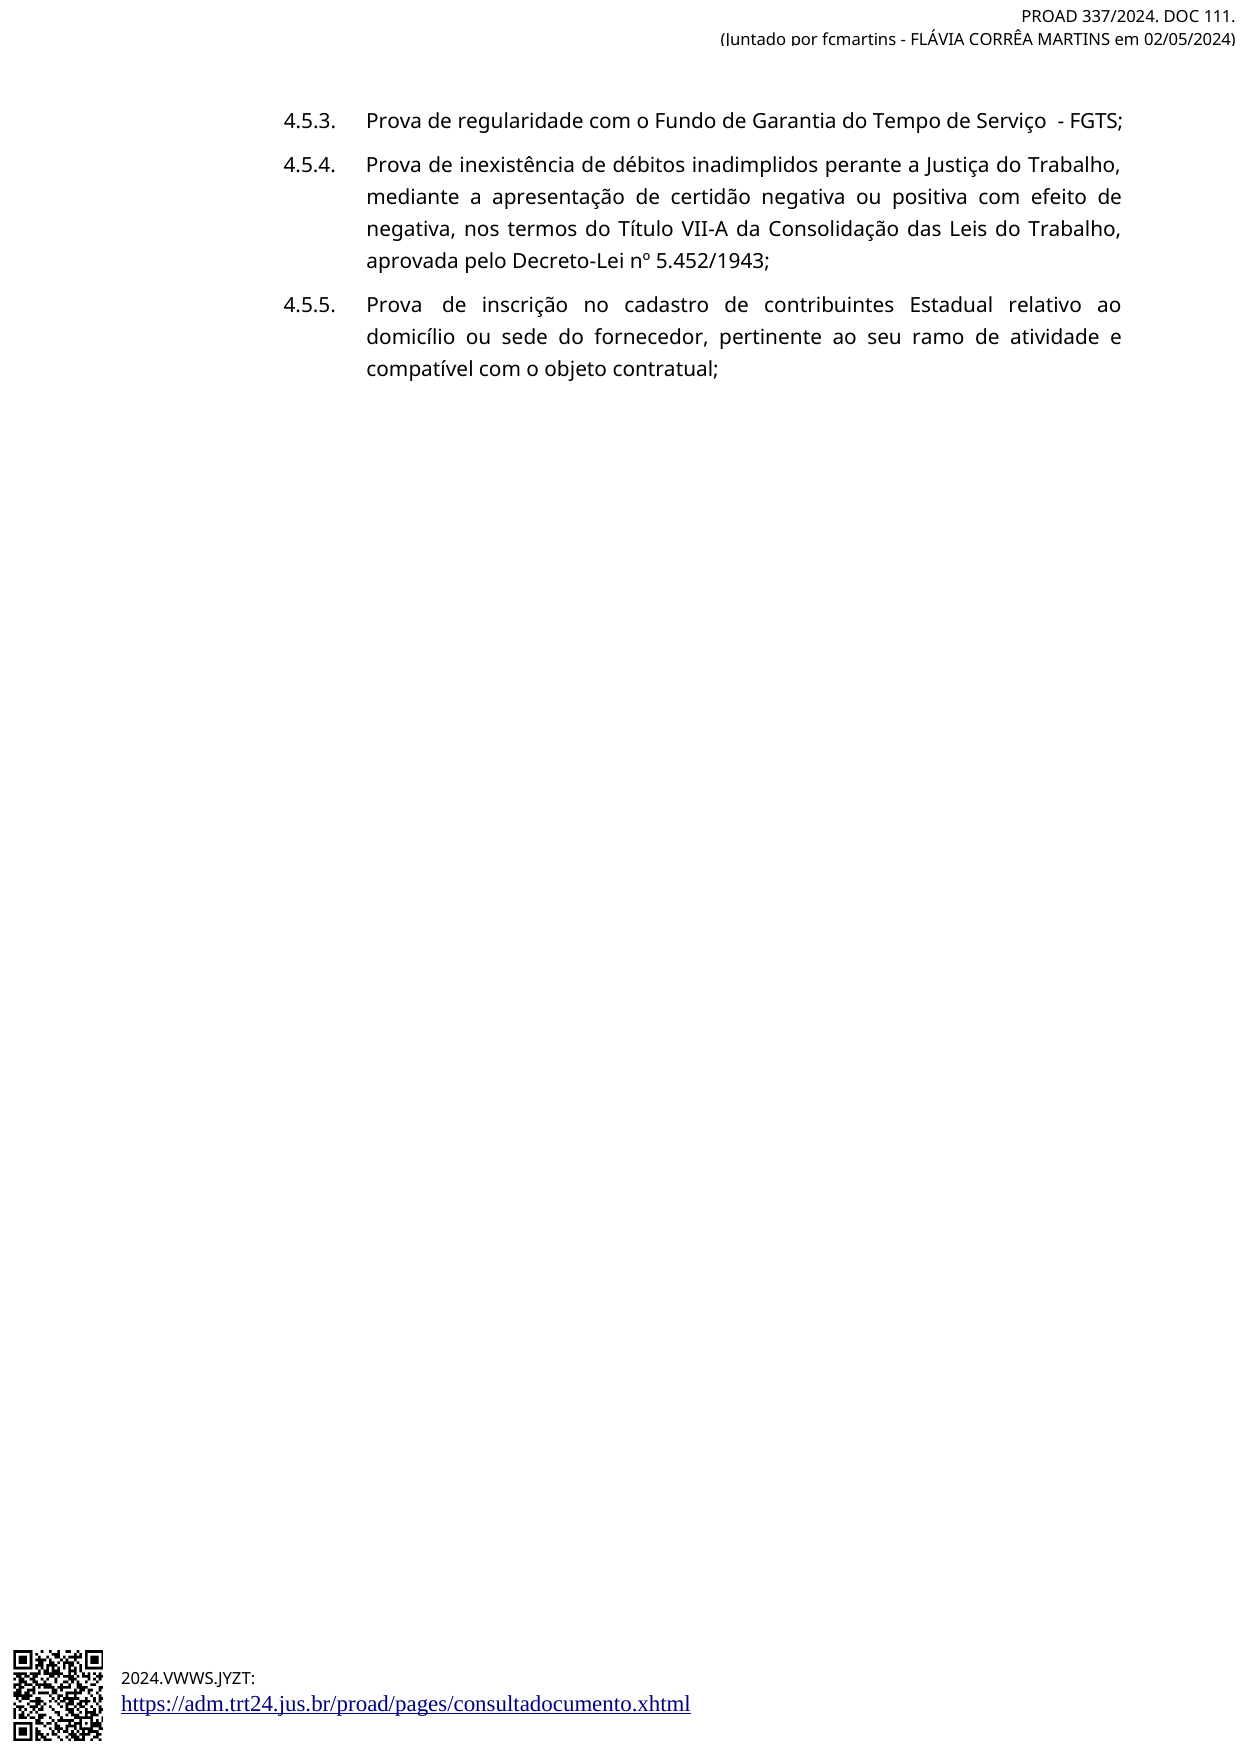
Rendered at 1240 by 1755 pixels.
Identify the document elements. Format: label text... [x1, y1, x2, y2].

list Prova de inexistência de débitos inadimplidos perante a Justiça do Trabalho, mediante a apresentação de certidão negativa ou positiva com efeito de negativa, nos termos do Título VII-A da Consolidação das Leis do Trabalho, aprovada pelo Decreto-Lei nº 5.452/1943; [283, 151, 1122, 274]
list Prova de inscrição no cadastro de contribuintes Estadual relativo ao domicílio ou sede do fornecedor, pertinente ao seu ramo de atividade e compatível com o objeto contratual; [283, 290, 1122, 382]
list Prova de regularidade com o Fundo de Garantia do Tempo de Serviço - FGTS; [283, 107, 1239, 135]
